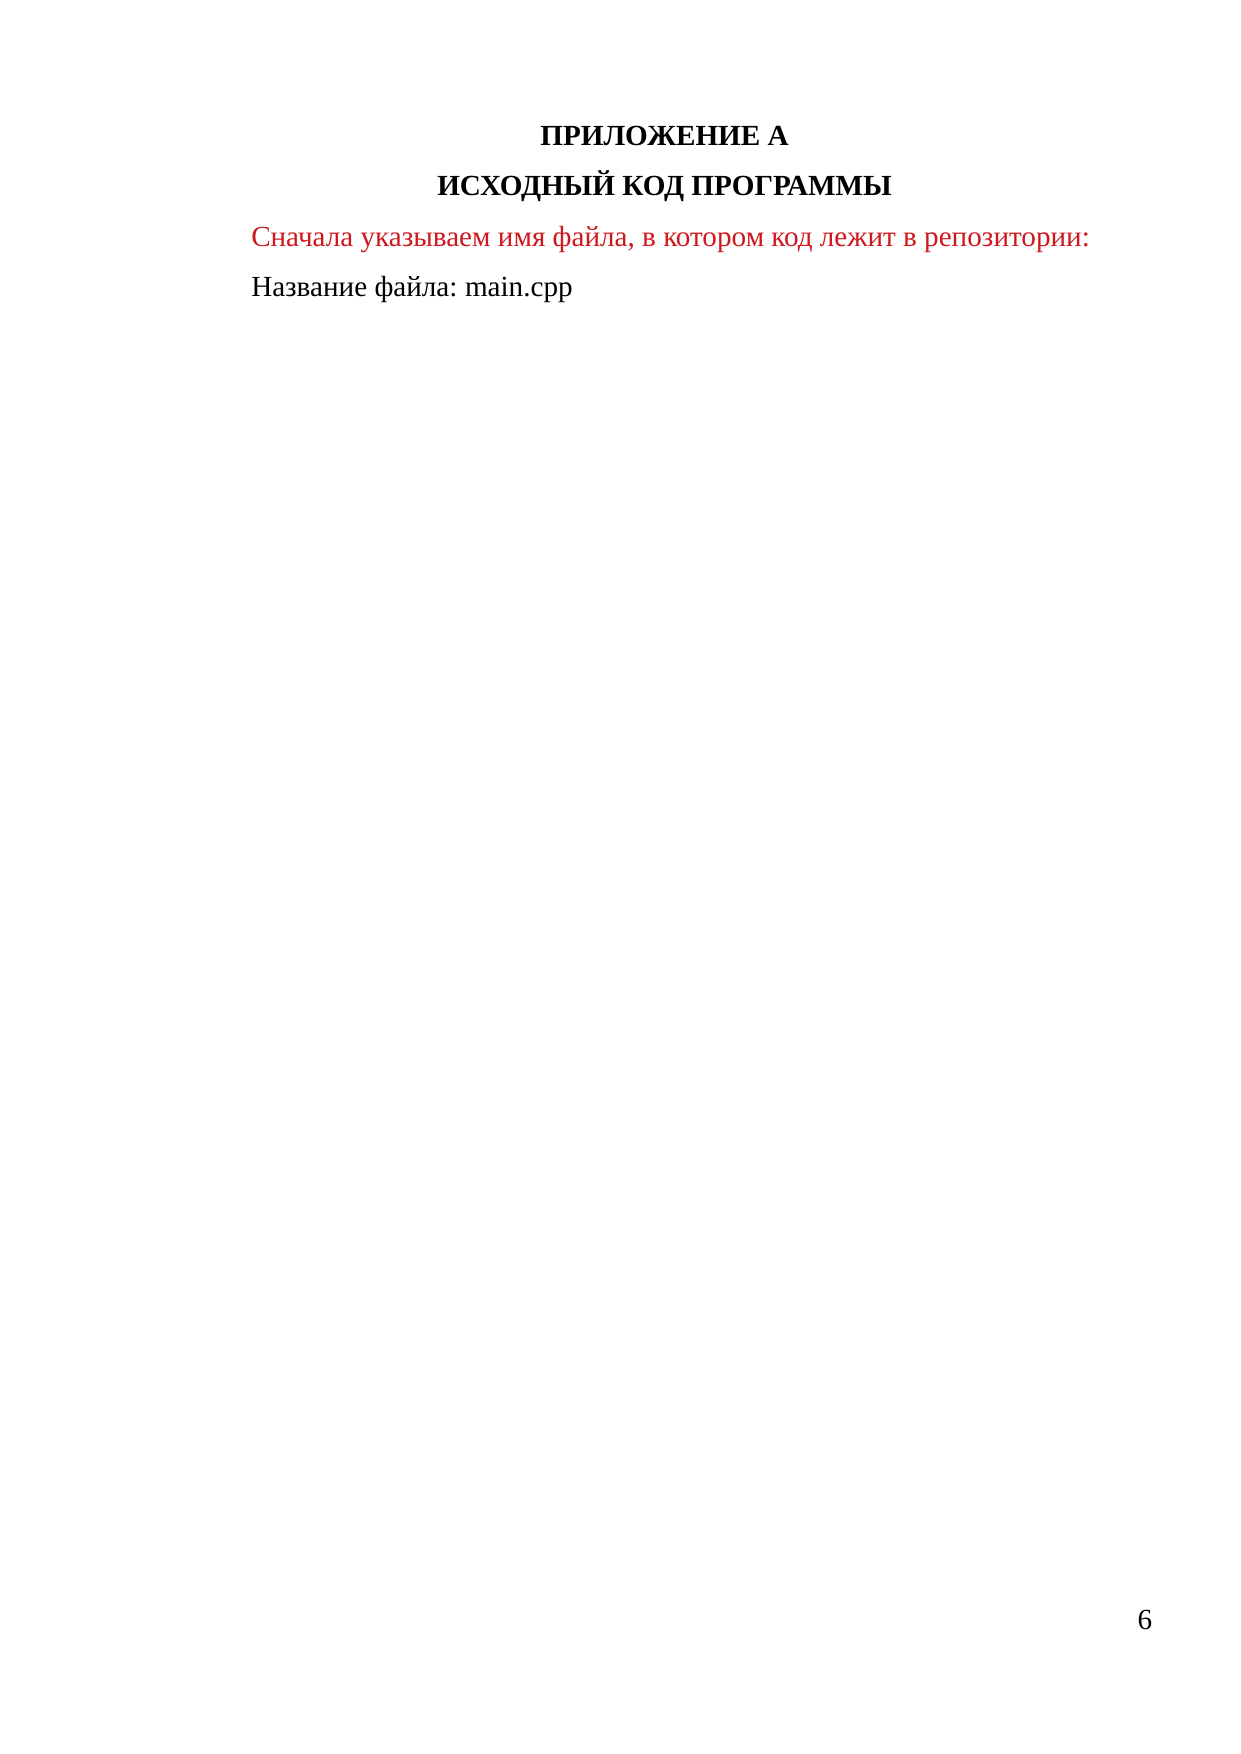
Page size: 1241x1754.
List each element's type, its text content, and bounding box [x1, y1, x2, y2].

text Сначала указываем имя файла, в котором код лежит в репозитории: [177, 219, 1152, 252]
subtitle Приложение А Исходный код программы [177, 118, 1152, 202]
text Название файла: main.cpp [177, 269, 1152, 303]
